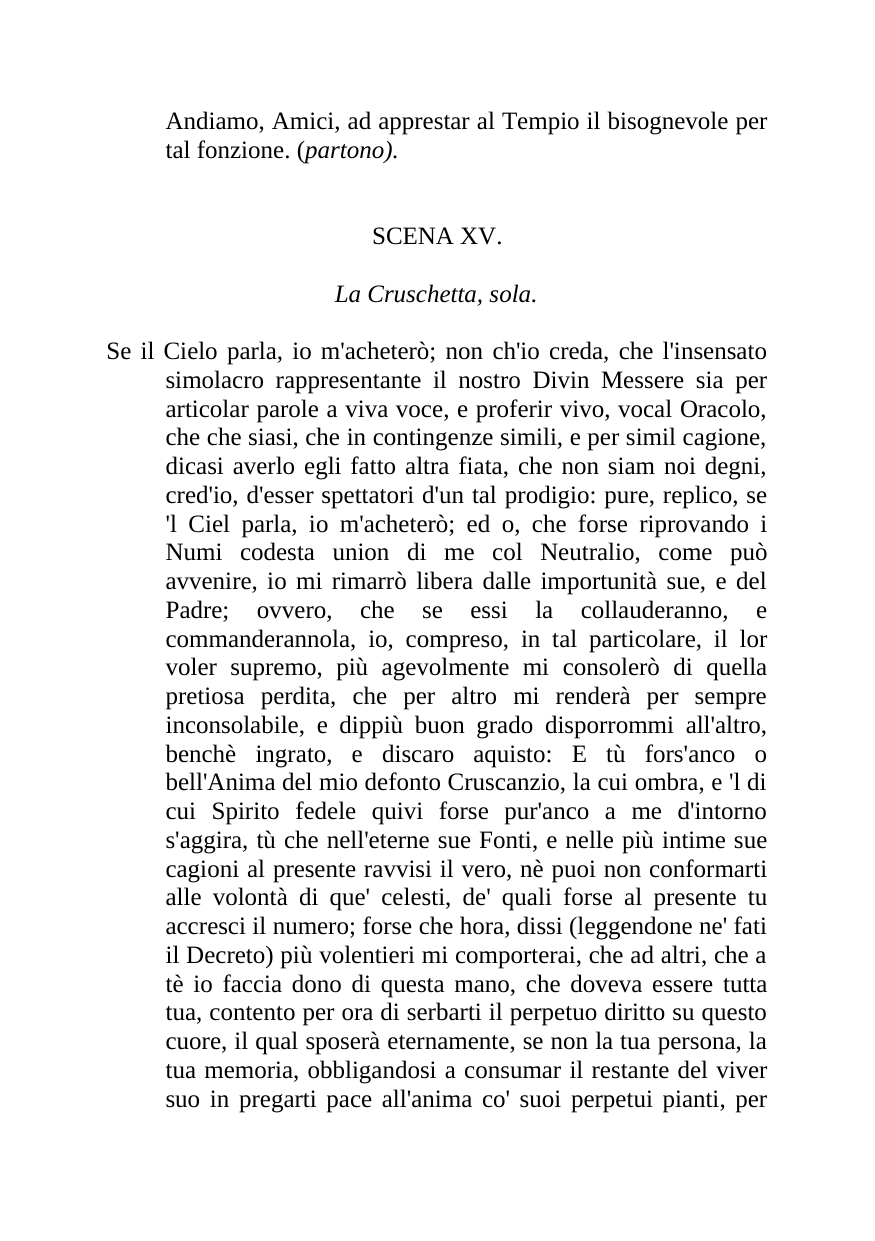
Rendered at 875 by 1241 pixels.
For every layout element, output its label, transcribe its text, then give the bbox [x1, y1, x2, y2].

text La Cruschetta, sola. [106, 279, 768, 307]
text Andiamo, Amici, ad apprestar al Tempio il bisognevole per tal fonzione. (partono). [106, 106, 768, 164]
text Se il Cielo parla, io m'acheterò; non ch'io creda, che l'insensato simolacro rappresentante il nostro Divin Messere sia per articolar parole a viva voce, e proferir vivo, vocal Oracolo, che che siasi, che in contingenze simili, e per simil cagione, dicasi averlo egli fatto altra fiata, che non siam noi degni, cred'io, d'esser spettatori d'un tal prodigio: pure, replico, se 'l Ciel parla, io m'acheterò; ed o, che forse riprovando i Numi codesta union di me col Neutralio, come può avvenire, io mi rimarrò libera dalle importunità sue, e del Padre; ovvero, che se essi la collauderanno, e commanderannola, io, compreso, in tal particolare, il lor voler supremo, più agevolmente mi consolerò di quella pretiosa perdita, che per altro mi renderà per sempre inconsolabile, e dippiù buon grado disporrommi all'altro, benchè ingrato, e discaro aquisto: E tù fors'anco o bell'Anima del mio defonto Cruscanzio, la cui ombra, e 'l di cui Spirito fedele quivi forse pur'anco a me d'intorno s'aggira, tù che nell'eterne sue Fonti, e nelle più intime sue cagioni al presente ravvisi il vero, nè puoi non conformarti alle volontà di que' celesti, de' quali forse al presente tu accresci il numero; forse che hora, dissi (leggendone ne' fati il Decreto) più volentieri mi comporterai, che ad altri, che a tè io faccia dono di questa mano, che doveva essere tutta tua, contento per ora di serbarti il perpetuo diritto su questo cuore, il qual sposerà eternamente, se non la tua persona, la tua memoria, obbligandosi a consumar il restante del viver suo in pregarti pace all'anima co' suoi perpetui pianti, per [106, 336, 768, 1112]
text SCENA XV. [106, 221, 768, 250]
